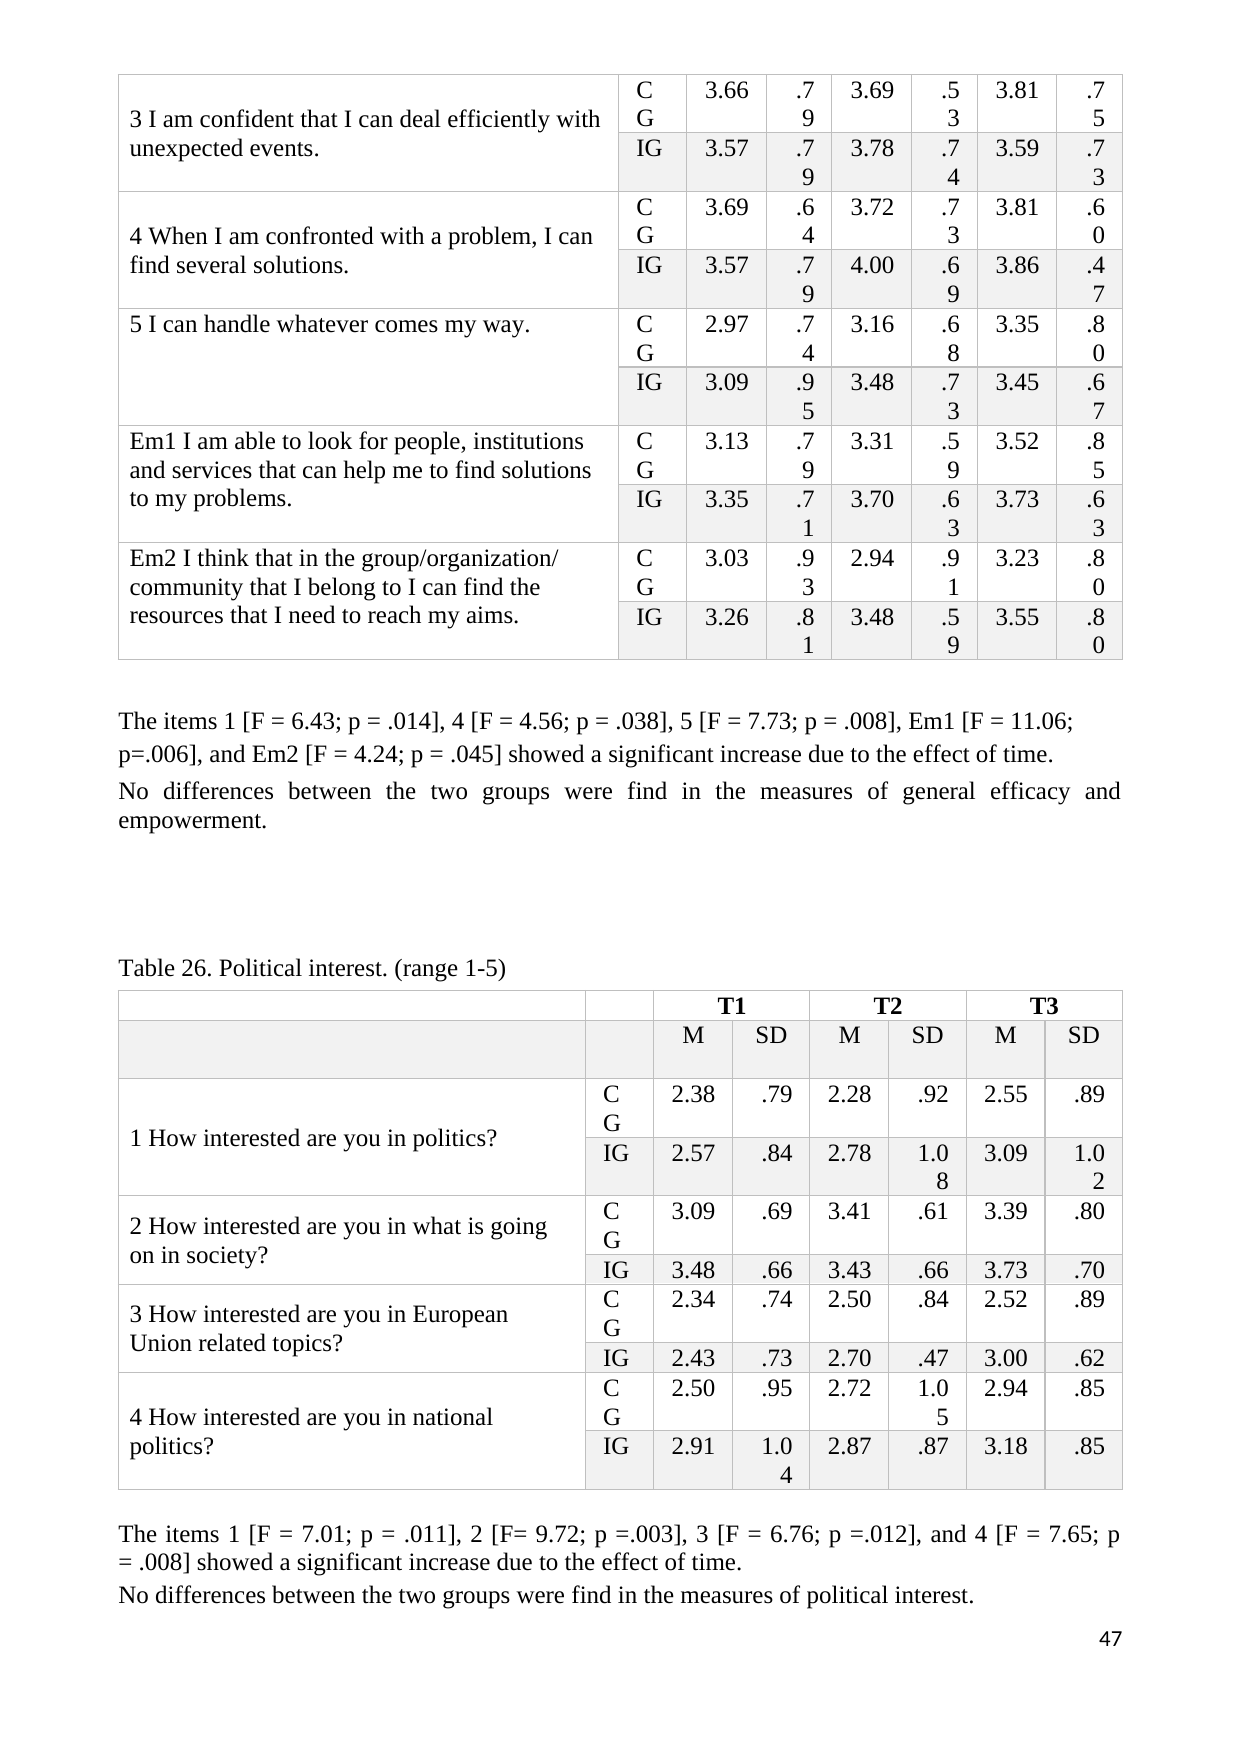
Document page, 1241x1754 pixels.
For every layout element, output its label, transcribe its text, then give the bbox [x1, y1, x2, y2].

table_cell IG [619, 133, 686, 191]
table_cell .85 [1057, 426, 1122, 483]
table_cell 2.91 [654, 1431, 732, 1489]
table_cell M [654, 1021, 732, 1078]
table_cell .69 [912, 250, 977, 308]
table_cell .80 [1057, 602, 1122, 659]
table_header T2 [810, 991, 966, 1019]
table_cell .85 [1046, 1373, 1122, 1430]
table_cell 3.86 [978, 250, 1056, 308]
table_cell SD [1046, 1021, 1122, 1078]
table_cell IG [619, 250, 686, 308]
text No differences between the two groups were find in the measures of political interest. [118, 1580, 1122, 1609]
table_cell IG [586, 1255, 653, 1283]
table_cell 4 How interested are you in national politics? [119, 1373, 585, 1489]
table_cell 2.43 [654, 1343, 732, 1372]
table_cell 3.39 [967, 1196, 1044, 1254]
table_cell .63 [1057, 485, 1122, 542]
table_cell 3 How interested are you in European Union related topics? [119, 1285, 585, 1372]
table_cell .79 [767, 250, 831, 308]
table_cell .73 [912, 368, 977, 425]
table_cell 3.72 [832, 192, 911, 249]
table_cell .87 [889, 1431, 966, 1489]
table_cell .66 [733, 1255, 809, 1283]
table_cell IG [586, 1431, 653, 1489]
table_cell 3.57 [687, 250, 766, 308]
table_cell .53 [912, 75, 977, 132]
table_cell 3.48 [832, 368, 911, 425]
table_cell 2.28 [810, 1079, 888, 1137]
table_cell 3.55 [978, 602, 1056, 659]
table_cell 3.00 [967, 1343, 1044, 1372]
table_cell Em1 I am able to look for people, institutions and services that can help me to find solutions to my problems. [119, 426, 618, 542]
text No differences between the two groups were find in the measures of general efficacy and empowerment. [118, 776, 1122, 833]
table_cell 3.69 [687, 192, 766, 249]
table_cell 3.26 [687, 602, 766, 659]
table_cell M [967, 1021, 1044, 1078]
table_cell 4 When I am confronted with a problem, I can find several solutions. [119, 192, 618, 308]
text Table 26. Political interest. (range 1-5) [118, 953, 1122, 981]
table_cell 1 How interested are you in politics? [119, 1079, 585, 1195]
table_cell 1.04 [733, 1431, 809, 1489]
table_cell 2.50 [810, 1285, 888, 1342]
table_cell 3.35 [687, 485, 766, 542]
table_cell 2.38 [654, 1079, 732, 1137]
table_cell .59 [912, 426, 977, 483]
table_cell 3.35 [978, 309, 1056, 366]
table_cell 3.18 [967, 1431, 1044, 1489]
table_cell 1.08 [889, 1138, 966, 1195]
table_cell 3.81 [978, 75, 1056, 132]
table_cell .84 [889, 1285, 966, 1342]
table_cell 1.02 [1046, 1138, 1122, 1195]
table_cell .85 [1046, 1431, 1122, 1489]
table_cell 1.05 [889, 1373, 966, 1430]
table_cell 2.87 [810, 1431, 888, 1489]
table_header T1 [654, 991, 809, 1019]
table_cell CG [619, 192, 686, 249]
table_cell 2.70 [810, 1343, 888, 1372]
table_cell 2.57 [654, 1138, 732, 1195]
table_header T3 [967, 991, 1122, 1019]
table_cell .73 [912, 192, 977, 249]
table_cell 2 How interested are you in what is going on in society? [119, 1196, 585, 1283]
table_cell 3.45 [978, 368, 1056, 425]
table_cell .68 [912, 309, 977, 366]
table_cell .61 [889, 1196, 966, 1254]
table_cell .95 [733, 1373, 809, 1430]
table_cell CG [586, 1196, 653, 1254]
table_cell SD [733, 1021, 809, 1078]
table_cell IG [619, 602, 686, 659]
table_cell .75 [1057, 75, 1122, 132]
table_cell .60 [1057, 192, 1122, 249]
table_header [586, 991, 653, 1019]
table_cell CG [619, 426, 686, 483]
table_cell M [810, 1021, 888, 1078]
table_cell Em2 I think that in the group/organization/ community that I belong to I can find the resources that I need to reach my aims. [119, 543, 618, 659]
table_cell 3.66 [687, 75, 766, 132]
table_cell 2.34 [654, 1285, 732, 1342]
table_cell .91 [912, 543, 977, 601]
table_cell 3.73 [967, 1255, 1044, 1283]
table_cell IG [619, 368, 686, 425]
table_cell 3.73 [978, 485, 1056, 542]
table_cell .79 [767, 133, 831, 191]
table_cell .80 [1057, 543, 1122, 601]
table_cell 5 I can handle whatever comes my way. [119, 309, 618, 425]
table_cell CG [586, 1373, 653, 1430]
table_cell IG [586, 1343, 653, 1372]
table_cell 3.41 [810, 1196, 888, 1254]
table_cell .69 [733, 1196, 809, 1254]
table_cell 3.52 [978, 426, 1056, 483]
table_cell .80 [1057, 309, 1122, 366]
table_cell CG [586, 1079, 653, 1137]
table_cell .73 [1057, 133, 1122, 191]
table_cell 3.43 [810, 1255, 888, 1283]
table_cell IG [586, 1138, 653, 1195]
table_cell .66 [889, 1255, 966, 1283]
table_cell .79 [767, 426, 831, 483]
table_cell 3.78 [832, 133, 911, 191]
table_cell 2.94 [967, 1373, 1044, 1430]
table_cell .47 [889, 1343, 966, 1372]
table_cell .79 [733, 1079, 809, 1137]
table_cell 3.57 [687, 133, 766, 191]
table_cell SD [889, 1021, 966, 1078]
table_cell .89 [1046, 1079, 1122, 1137]
table_cell [586, 1021, 653, 1078]
table_header [119, 991, 585, 1019]
table_cell 3.69 [832, 75, 911, 132]
table_cell .67 [1057, 368, 1122, 425]
table_cell CG [619, 75, 686, 132]
table_cell 3.81 [978, 192, 1056, 249]
table_cell .74 [733, 1285, 809, 1342]
table_cell .93 [767, 543, 831, 601]
text The items 1 [F = 7.01; p = .011], 2 [F= 9.72; p =.003], 3 [F = 6.76; p =.012], and 4 [F = 7.65; p = .008] showed a significant increase due to the effect of time. [118, 1519, 1122, 1576]
table_cell 3.09 [687, 368, 766, 425]
table_cell .59 [912, 602, 977, 659]
table_cell .81 [767, 602, 831, 659]
table_cell IG [619, 485, 686, 542]
table_cell 3.70 [832, 485, 911, 542]
table_cell 3 I am confident that I can deal efficiently with unexpected events. [119, 75, 618, 191]
table_cell 2.72 [810, 1373, 888, 1430]
table_cell .64 [767, 192, 831, 249]
table_cell .63 [912, 485, 977, 542]
table_cell 3.16 [832, 309, 911, 366]
table_cell 3.48 [832, 602, 911, 659]
table_cell [119, 1021, 585, 1078]
table_cell 3.31 [832, 426, 911, 483]
table_cell .80 [1046, 1196, 1122, 1254]
table_cell 3.09 [654, 1196, 732, 1254]
table_cell .73 [733, 1343, 809, 1372]
table_cell 2.52 [967, 1285, 1044, 1342]
table_cell 3.59 [978, 133, 1056, 191]
table_cell CG [619, 543, 686, 601]
table_cell .84 [733, 1138, 809, 1195]
table_cell .79 [767, 75, 831, 132]
table_cell .71 [767, 485, 831, 542]
table_cell 2.97 [687, 309, 766, 366]
table_cell .74 [912, 133, 977, 191]
table_cell 2.55 [967, 1079, 1044, 1137]
table_cell 3.09 [967, 1138, 1044, 1195]
table_cell 3.03 [687, 543, 766, 601]
table_cell 2.50 [654, 1373, 732, 1430]
table_cell .47 [1057, 250, 1122, 308]
table_cell 3.48 [654, 1255, 732, 1283]
table_cell 2.94 [832, 543, 911, 601]
table_cell .70 [1046, 1255, 1122, 1283]
table_cell CG [619, 309, 686, 366]
table_cell .95 [767, 368, 831, 425]
table_cell .89 [1046, 1285, 1122, 1342]
table_cell 3.23 [978, 543, 1056, 601]
table_cell 3.13 [687, 426, 766, 483]
table_cell 2.78 [810, 1138, 888, 1195]
table_cell .62 [1046, 1343, 1122, 1372]
table_cell 4.00 [832, 250, 911, 308]
table_cell .74 [767, 309, 831, 366]
text The items 1 [F = 6.43; p = .014], 4 [F = 4.56; p = .038], 5 [F = 7.73; p = .008], Em1 [F = 11.06; p=.006], and Em2 [F = 4.24; p = .045] showed a significant increase due to the effect of time. [118, 706, 1122, 767]
table_cell .92 [889, 1079, 966, 1137]
table_cell CG [586, 1285, 653, 1342]
